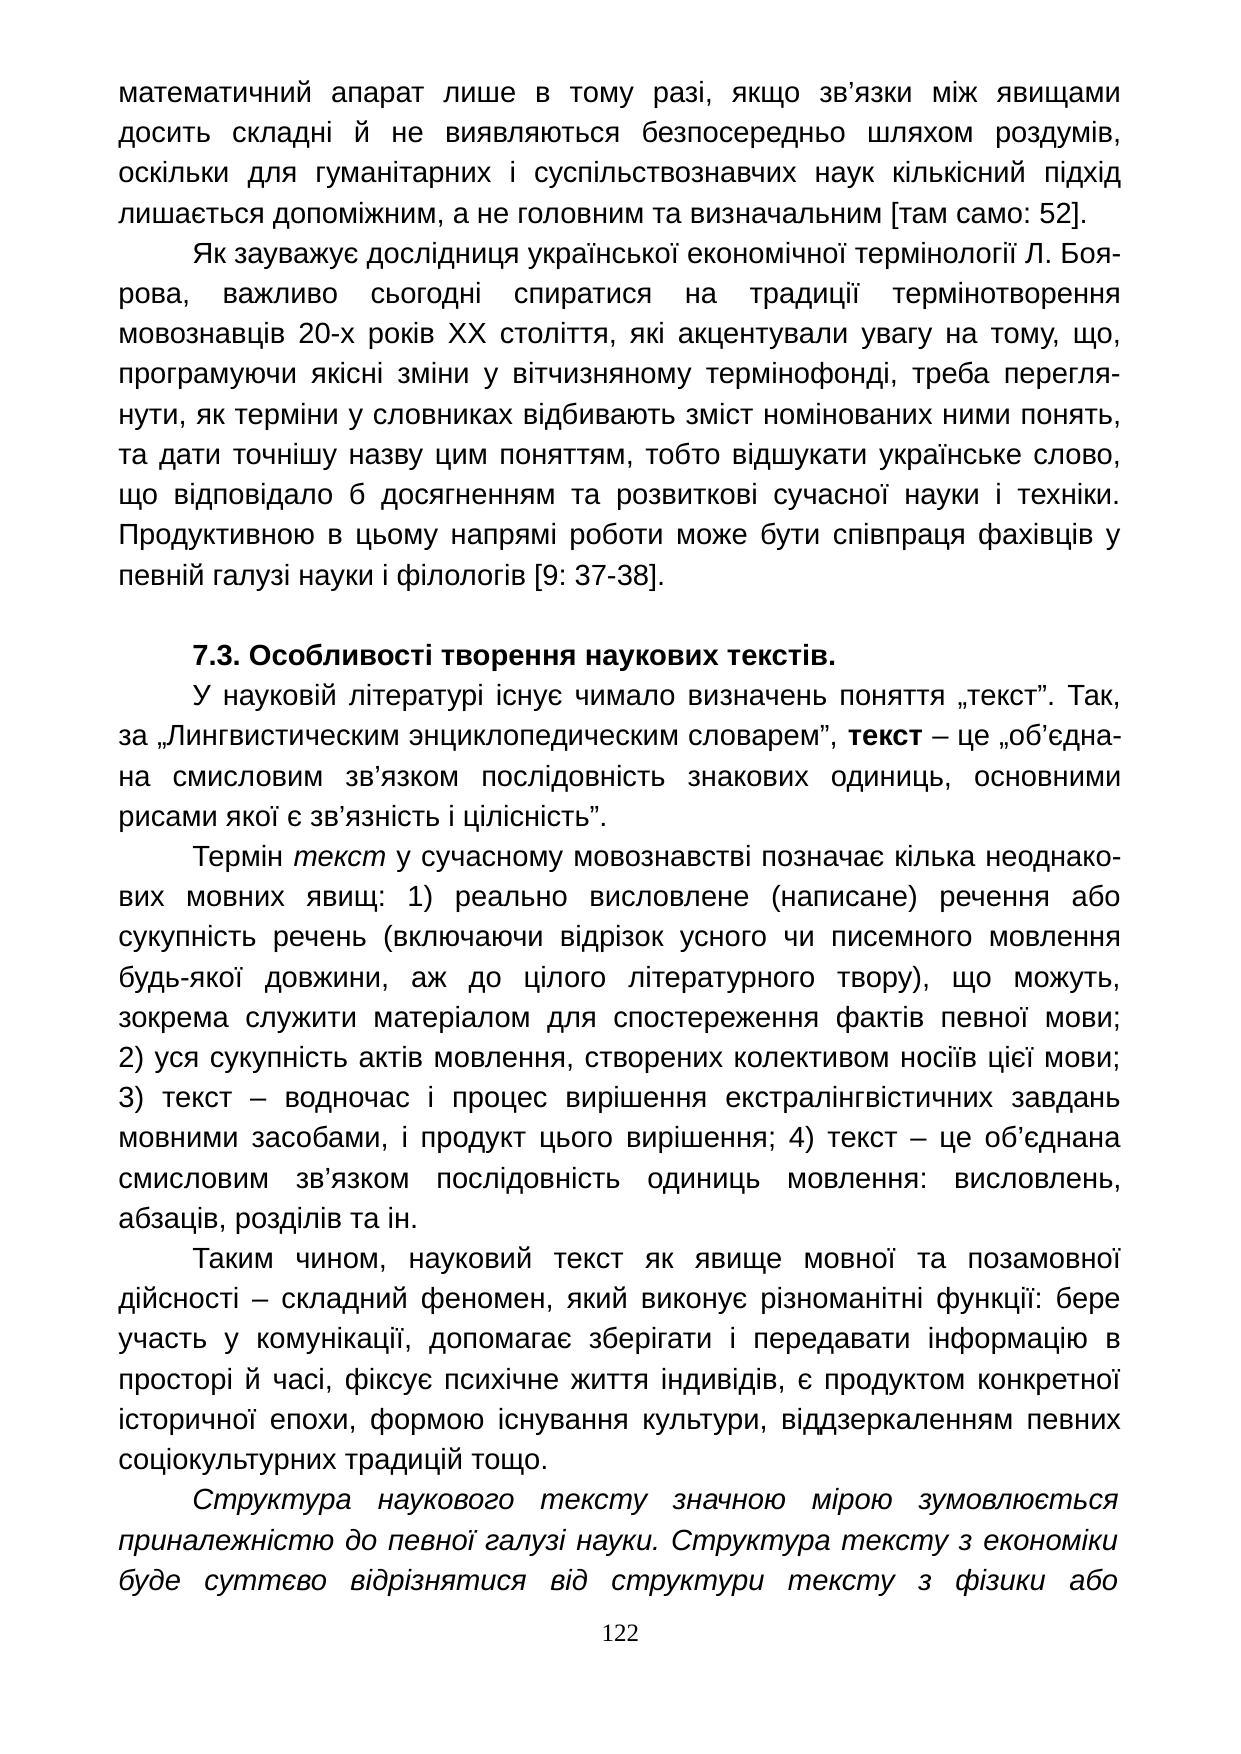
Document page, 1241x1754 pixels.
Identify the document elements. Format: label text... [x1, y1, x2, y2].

text 7.3. Особливості творення наукових текстів. [118, 638, 1122, 671]
text Структура наукового тексту значною мірою зумовлюється приналежністю до певної галузі науки. Структура тексту з економіки буде суттєво відрізнятися від структури тексту з фізики або [118, 1482, 1122, 1596]
text Таким чином, науковий текст як явище мовної та позамовної дійсності – складний феномен, який виконує різноманітні функції: бере участь у комунікації, допомагає зберігати і передавати інформацію в просторі й часі, фіксує психічне життя індивідів, є продуктом конкретної історичної епохи, формою існування культури, віддзеркаленням певних соціокультурних традицій тощо. [118, 1241, 1122, 1476]
text У науковій літературі існує чимало визначень поняття „текст”. Так, за „Лингвистическим энциклопедическим словарем”, текст – це „об’єдна-на смисловим зв’язком послідовність знакових одиниць, основними рисами якої є зв’язність і цілісність”. [118, 678, 1122, 832]
text Як зауважує дослідниця української економічної термінології Л. Боя-рова, важливо сьогодні спиратися на традиції термінотворення мовознавців 20-х років ХХ століття, які акцентували увагу на тому, що, програмуючи якісні зміни у вітчизняному термінофонді, треба перегля-нути, як терміни у словниках відбивають зміст номінованих ними понять, та дати точнішу назву цим поняттям, тобто відшукати українське слово, що відповідало б досягненням та розвиткові сучасної науки і техніки. Продуктивною в цьому напрямі роботи може бути співпраця фахівців у певній галузі науки і філологів [9: 37-38]. [118, 236, 1122, 591]
text математичний апарат лише в тому разі, якщо зв’язки між явищами досить складні й не виявляються безпосередньо шляхом роздумів, оскільки для гуманітарних і суспільствознавчих наук кількісний підхід лишається допоміжним, а не головним та визначальним [там само: 52]. [118, 75, 1122, 229]
text Термін текст у сучасному мовознавстві позначає кілька неоднако-вих мовних явищ: 1) реально висловлене (написане) речення або сукупність речень (включаючи відрізок усного чи писемного мовлення будь-якої довжини, аж до цілого літературного твору), що можуть, зокрема служити матеріалом для спостереження фактів певної мови; 2) уся сукупність актів мовлення, створених колективом носіїв цієї мови; 3) текст – водночас і процес вирішення екстралінгвістичних завдань мовними засобами, і продукт цього вирішення; 4) текст – це об’єднана смисловим зв’язком послідовність одиниць мовлення: висловлень, абзаців, розділів та ін. [118, 839, 1122, 1234]
